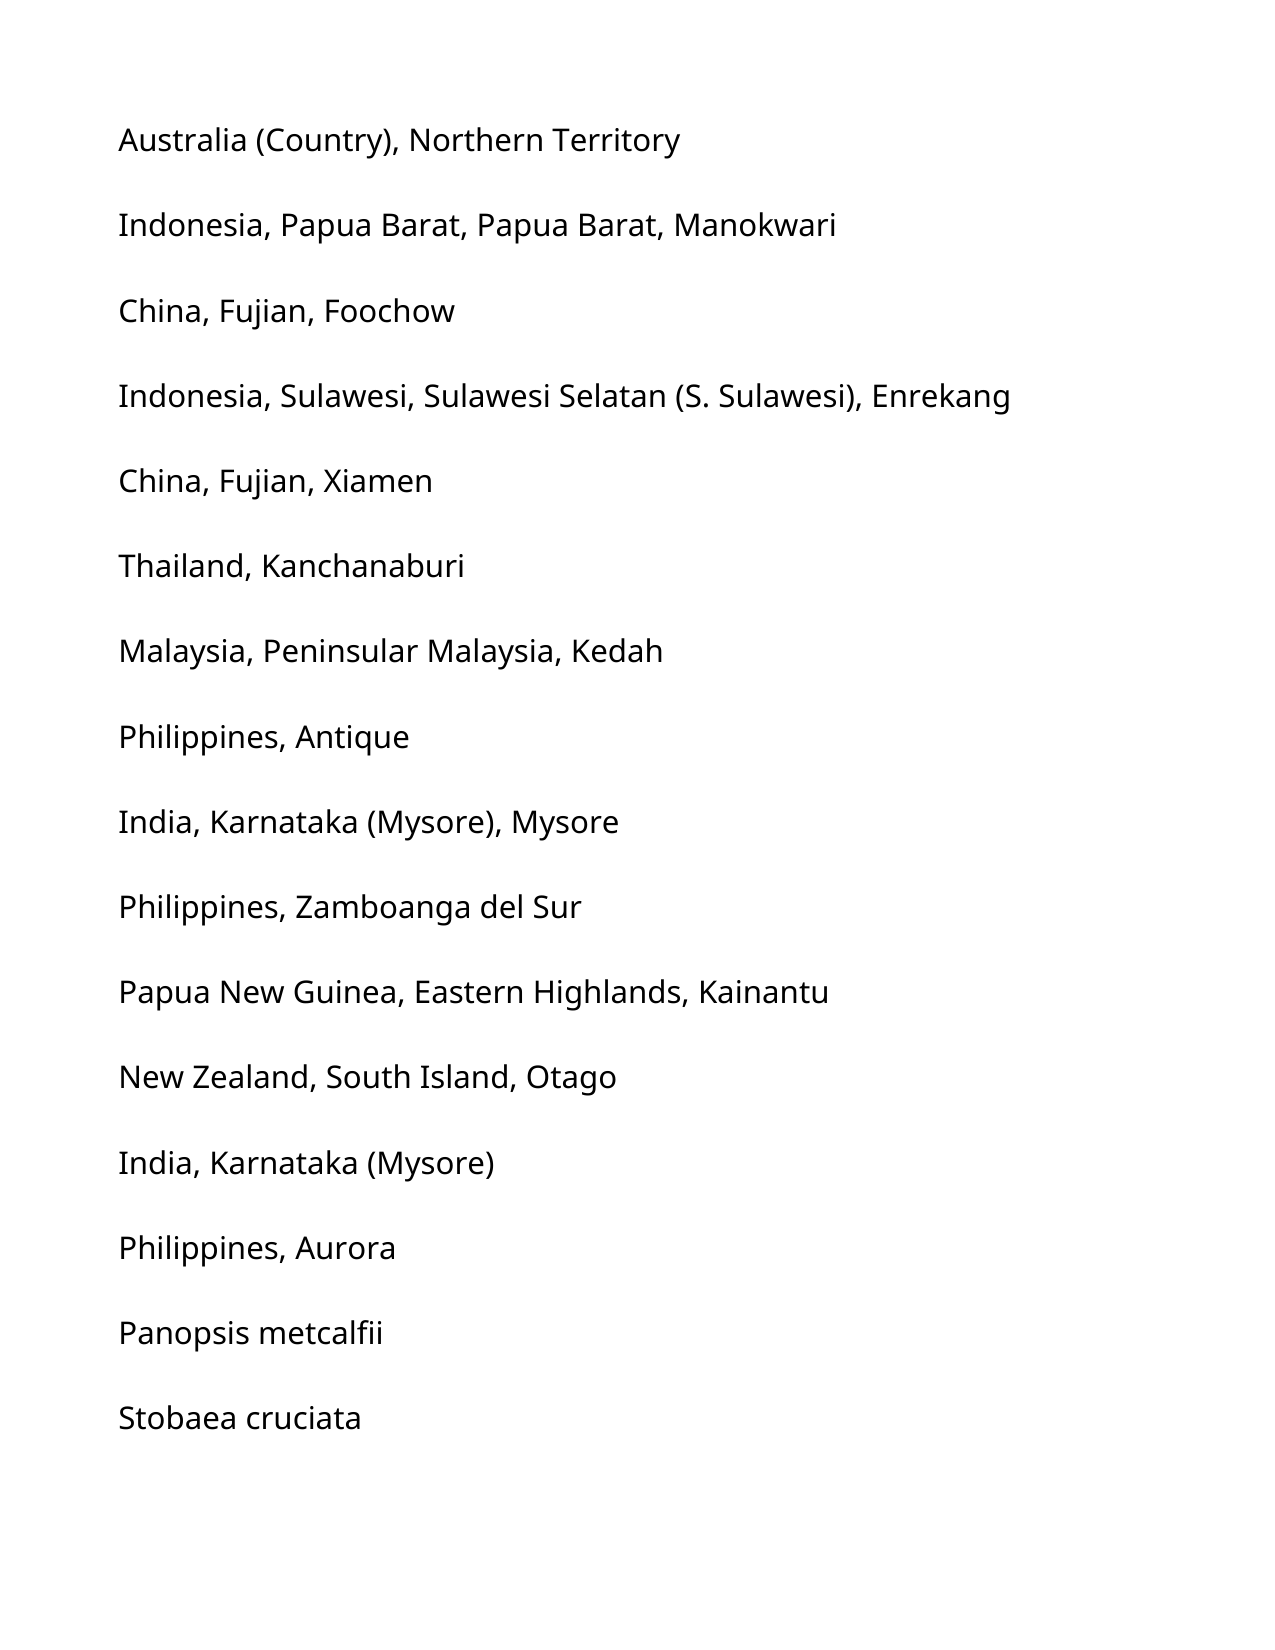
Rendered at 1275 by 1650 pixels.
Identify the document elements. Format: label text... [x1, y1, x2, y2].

text India, Karnataka (Mysore), Mysore [118, 800, 1157, 885]
text Papua New Guinea, Eastern Highlands, Kainantu [118, 970, 1157, 1055]
text Stobaea cruciata [118, 1396, 1157, 1481]
text Panopsis metcalfii [118, 1311, 1157, 1396]
text Indonesia, Papua Barat, Papua Barat, Manokwari [118, 203, 1157, 288]
text Thailand, Kanchanaburi [118, 544, 1157, 629]
text China, Fujian, Foochow [118, 288, 1157, 374]
text China, Fujian, Xiamen [118, 459, 1157, 544]
text Indonesia, Sulawesi, Sulawesi Selatan (S. Sulawesi), Enrekang [118, 374, 1157, 459]
text Malaysia, Peninsular Malaysia, Kedah [118, 629, 1157, 714]
text Philippines, Zamboanga del Sur [118, 885, 1157, 970]
text Philippines, Aurora [118, 1226, 1157, 1311]
text Australia (Country), Northern Territory [118, 118, 1157, 203]
text Philippines, Antique [118, 714, 1157, 800]
text India, Karnataka (Mysore) [118, 1141, 1157, 1226]
text New Zealand, South Island, Otago [118, 1055, 1157, 1141]
